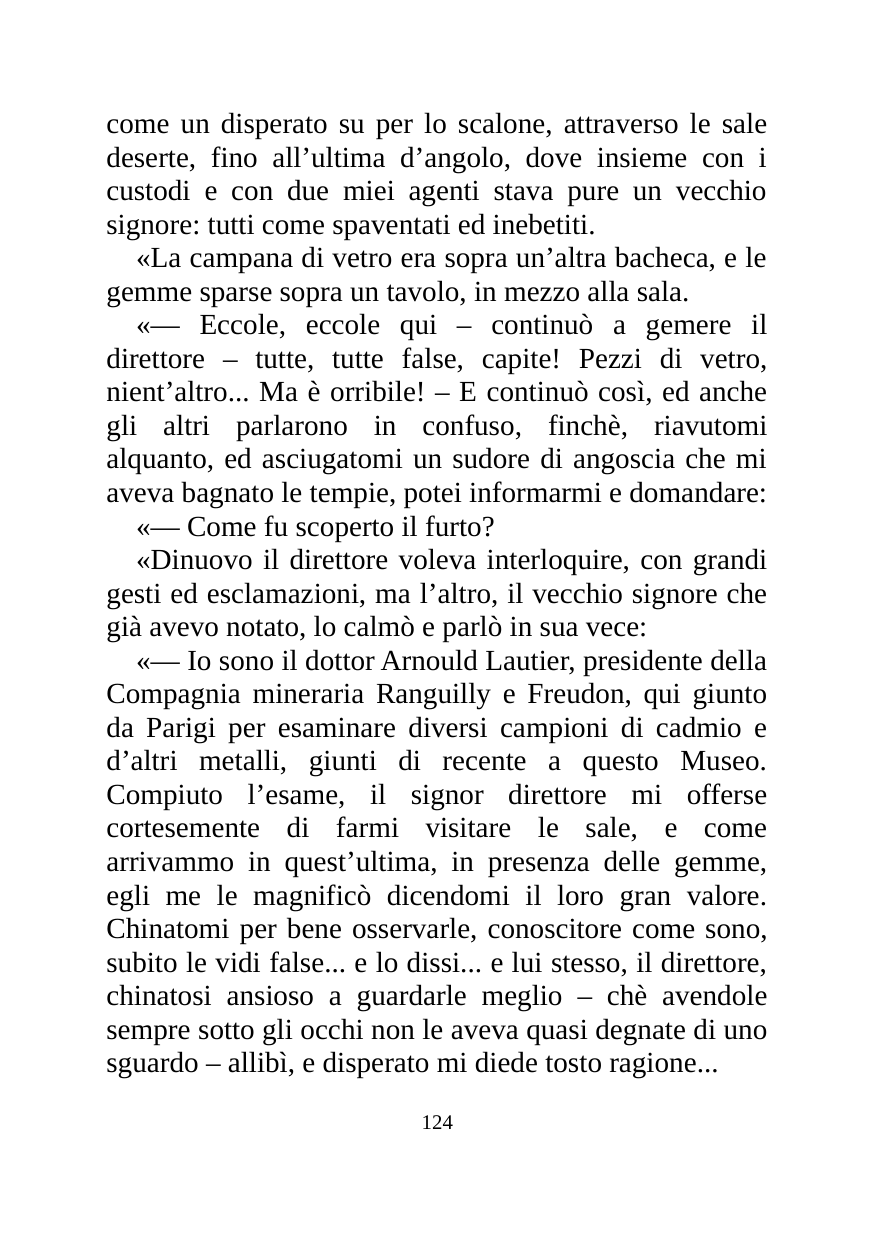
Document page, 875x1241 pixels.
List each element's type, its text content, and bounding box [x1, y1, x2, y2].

text «— Io sono il dottor Arnould Lautier, presidente della Compagnia mineraria Ranguilly e Freudon, qui giunto da Parigi per esaminare diversi campioni di cadmio e d’altri metalli, giunti di recente a questo Museo. Compiuto l’esame, il signor direttore mi offerse cortesemente di farmi visitare le sale, e come arrivammo in quest’ultima, in presenza delle gemme, egli me le magnificò dicendomi il loro gran valore. Chinatomi per bene osservarle, conoscitore come sono, subito le vidi false... e lo dissi... e lui stesso, il direttore, chinatosi ansioso a guardarle meglio – chè avendole sempre sotto gli occhi non le aveva quasi degnate di uno sguardo – allibì, e disperato mi diede tosto ragione... [106, 643, 768, 1079]
text «— Come fu scoperto il furto? [106, 509, 768, 542]
text «La campana di vetro era sopra un’altra bacheca, e le gemme sparse sopra un tavolo, in mezzo alla sala. [106, 240, 768, 307]
text «Dinuovo il direttore voleva interloquire, con grandi gesti ed esclamazioni, ma l’altro, il vecchio signore che già avevo notato, lo calmò e parlò in sua vece: [106, 542, 768, 643]
text come un disperato su per lo scalone, attraverso le sale deserte, fino all’ultima d’angolo, dove insieme con i custodi e con due miei agenti stava pure un vecchio signore: tutti come spaventati ed inebetiti. [106, 106, 768, 240]
text «— Eccole, eccole qui – continuò a gemere il direttore – tutte, tutte false, capite! Pezzi di vetro, nient’altro... Ma è orribile! – E continuò così, ed anche gli altri parlarono in confuso, finchè, riavutomi alquanto, ed asciugatomi un sudore di angoscia che mi aveva bagnato le tempie, potei informarmi e domandare: [106, 307, 768, 509]
